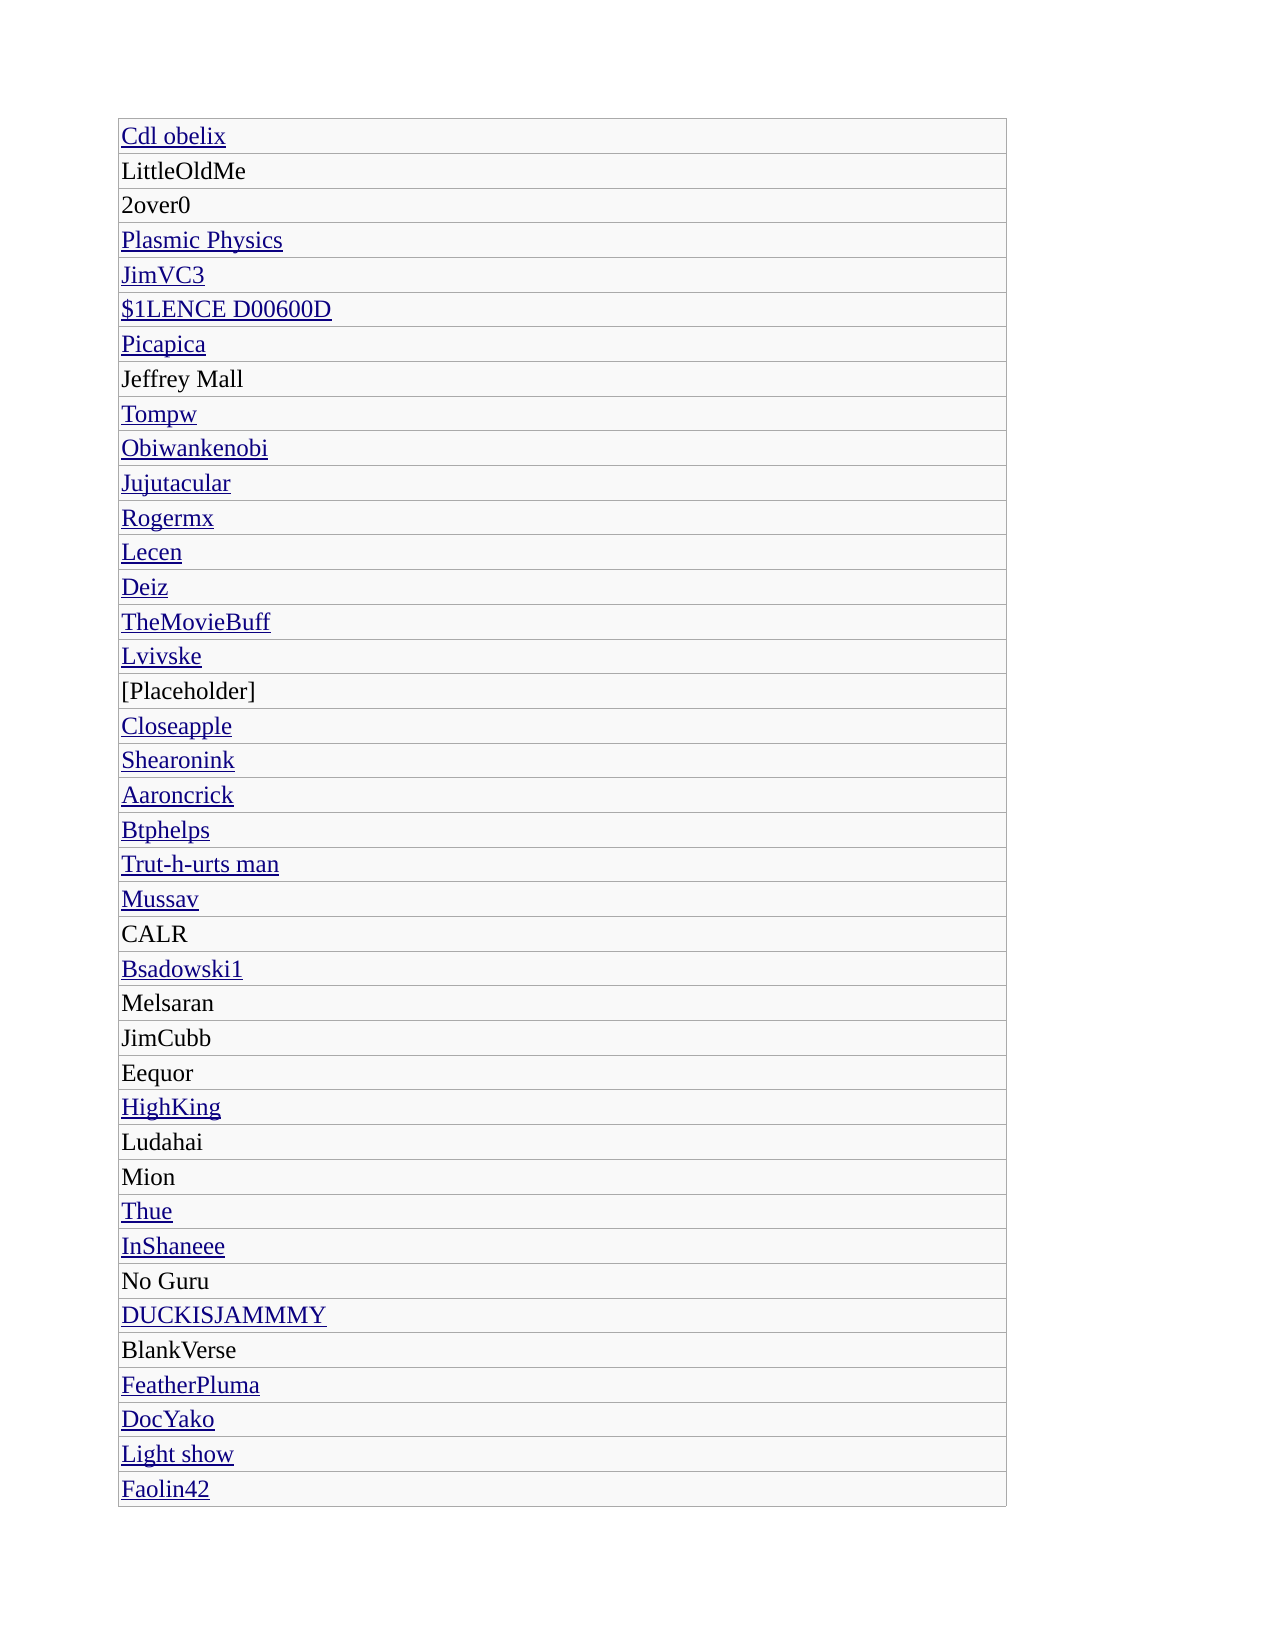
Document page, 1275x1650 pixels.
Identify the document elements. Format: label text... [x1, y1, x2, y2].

table_cell Tompw [119, 397, 1006, 430]
table_cell CALR [119, 917, 1006, 951]
table_cell FeatherPluma [119, 1368, 1006, 1402]
table_cell Mussav [119, 882, 1006, 916]
table_cell Thue [119, 1195, 1006, 1228]
table_cell Picapica [119, 327, 1006, 361]
table_cell $1LENCE D00600D [119, 293, 1006, 326]
table_cell Mion [119, 1160, 1006, 1193]
table_cell InShaneee [119, 1229, 1006, 1263]
table_cell Plasmic Physics [119, 223, 1006, 257]
table_cell JimVC3 [119, 258, 1006, 292]
table_cell DUCKISJAMMMY [119, 1299, 1006, 1332]
table_cell Lecen [119, 535, 1006, 569]
table_cell Shearonink [119, 744, 1006, 777]
table_cell 2over0 [119, 189, 1006, 222]
table_cell Cdl obelix [119, 119, 1006, 153]
table_cell LittleOldMe [119, 154, 1006, 187]
table_cell Melsaran [119, 986, 1006, 1020]
table_cell Bsadowski1 [119, 952, 1006, 985]
table_cell Jeffrey Mall [119, 362, 1006, 396]
table_cell Lvivske [119, 640, 1006, 673]
table_cell BlankVerse [119, 1333, 1006, 1367]
table_cell DocYako [119, 1403, 1006, 1436]
table_cell Deiz [119, 570, 1006, 604]
table_cell Ludahai [119, 1125, 1006, 1159]
table_cell [Placeholder] [119, 674, 1006, 708]
table_cell Eequor [119, 1056, 1006, 1089]
table_cell Closeapple [119, 709, 1006, 742]
table_cell No Guru [119, 1264, 1006, 1297]
table_cell Aaroncrick [119, 778, 1006, 812]
table_cell Rogermx [119, 501, 1006, 534]
table_cell JimCubb [119, 1021, 1006, 1055]
table_cell Btphelps [119, 813, 1006, 847]
table_cell Light show [119, 1437, 1006, 1471]
table_cell Faolin42 [119, 1472, 1006, 1506]
table_cell Obiwankenobi [119, 431, 1006, 465]
table_cell HighKing [119, 1090, 1006, 1124]
table_cell TheMovieBuff [119, 605, 1006, 638]
table_cell Jujutacular [119, 466, 1006, 500]
table_cell Trut-h-urts man [119, 848, 1006, 881]
